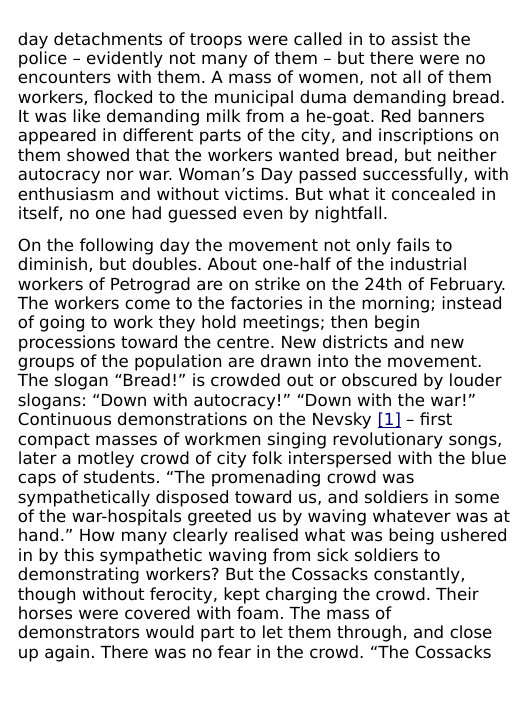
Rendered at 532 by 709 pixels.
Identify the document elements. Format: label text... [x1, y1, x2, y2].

text day detachments of troops were called in to assist the police – evidently not many of them – but there were no encounters with them. A mass of women, not all of them workers, flocked to the municipal duma demanding bread. It was like demanding milk from a he-goat. Red banners appeared in different parts of the city, and inscriptions on them showed that the workers wanted bread, but neither autocracy nor war. Woman’s Day passed successfully, with enthusiasm and without victims. But what it concealed in itself, no one had guessed even by nightfall. [18, 29, 514, 223]
text On the following day the movement not only fails to diminish, but doubles. About one-half of the industrial workers of Petrograd are on strike on the 24th of February. The workers come to the factories in the morning; instead of going to work they hold meetings; then begin processions toward the centre. New districts and new groups of the population are drawn into the movement. The slogan “Bread!” is crowded out or obscured by louder slogans: “Down with autocracy!” “Down with the war!” Continuous demonstrations on the Nevsky [1] – first compact masses of workmen singing revolutionary songs, later a motley crowd of city folk interspersed with the blue caps of students. “The promenading crowd was sympathetically disposed toward us, and soldiers in some of the war-hospitals greeted us by waving whatever was at hand.” How many clearly realised what was being ushered in by this sympathetic waving from sick soldiers to demonstrating workers? But the Cossacks constantly, though without ferocity, kept charging the crowd. Their horses were covered with foam. The mass of demonstrators would part to let them through, and close up again. There was no fear in the crowd. “The Cossacks [18, 236, 514, 662]
